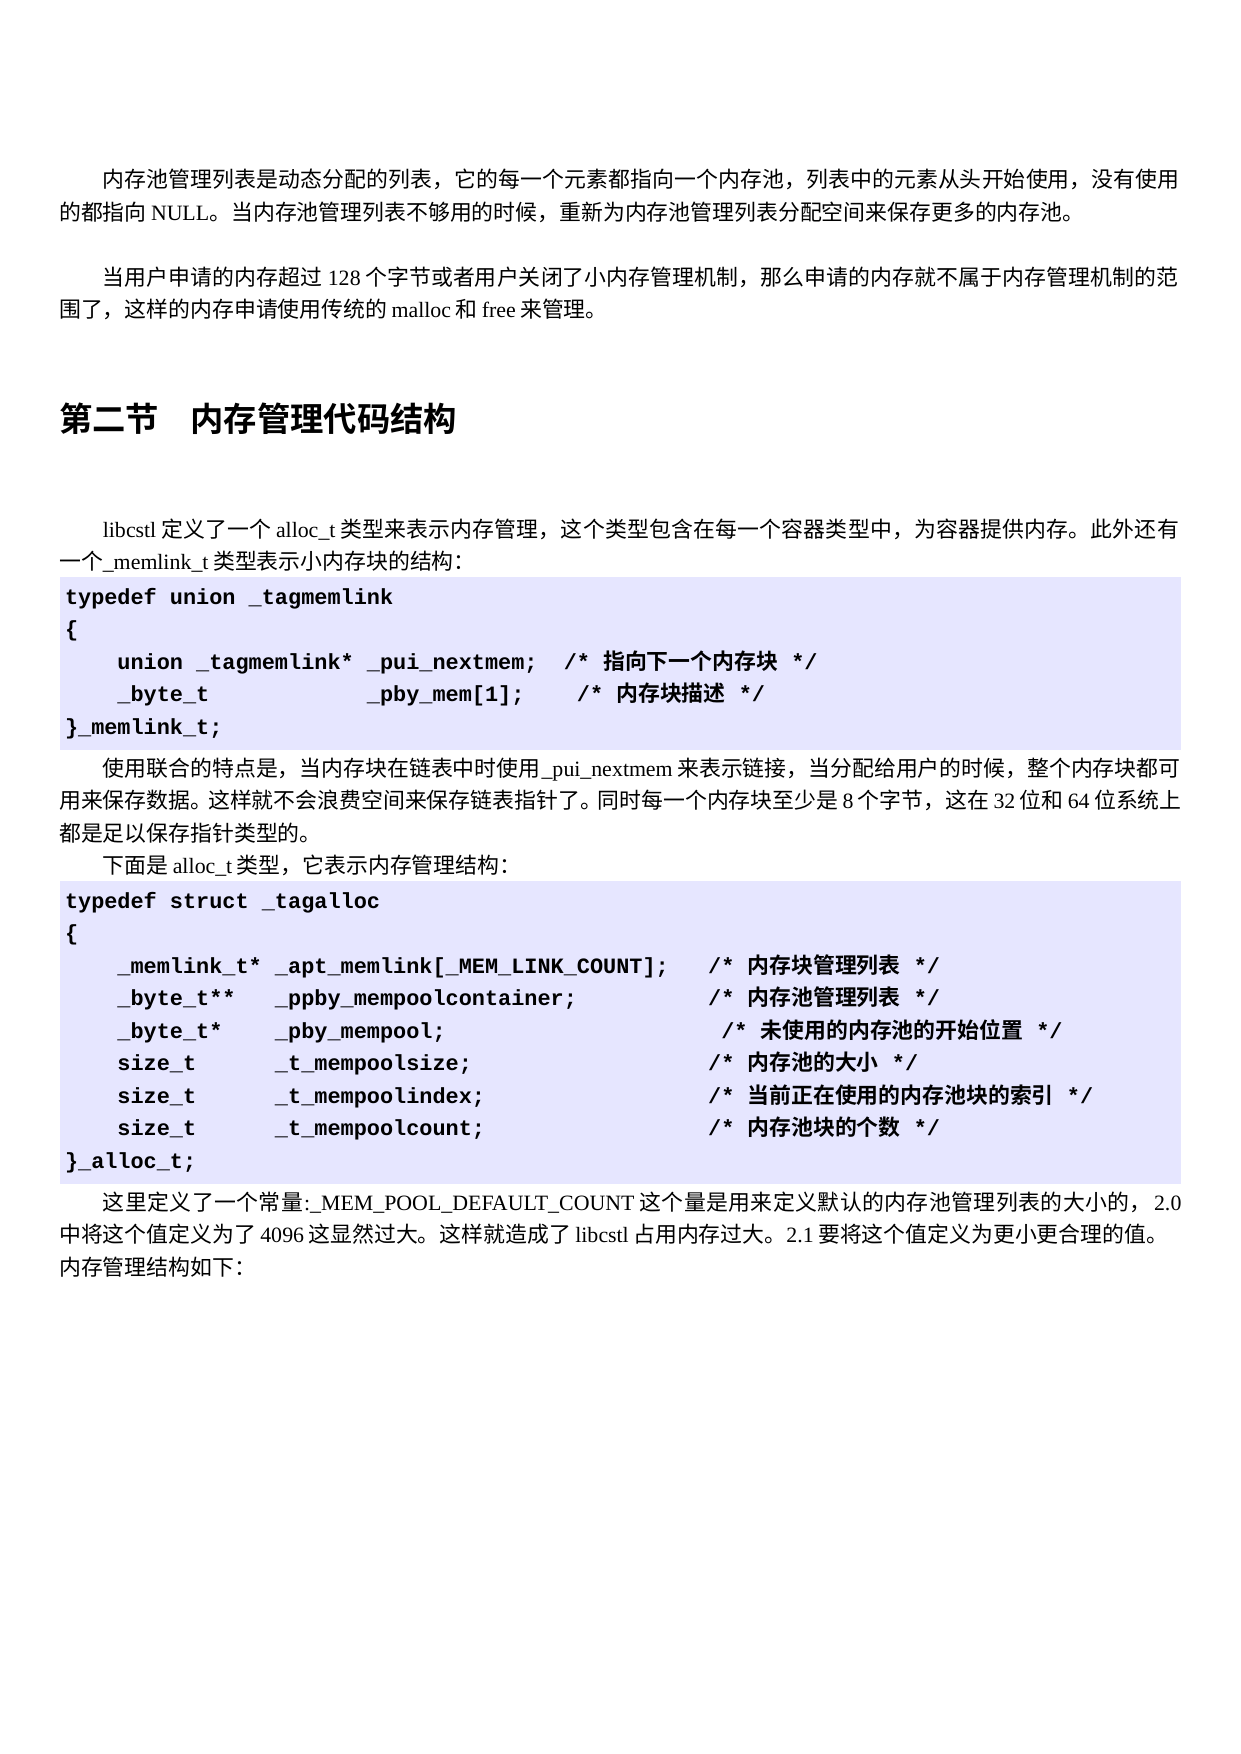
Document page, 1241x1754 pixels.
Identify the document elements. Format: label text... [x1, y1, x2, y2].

text 内存池管理列表是动态分配的列表，它的每一个元素都指向一个内存池，列表中的元素从头开始使用，没有使用的都指向NULL。当内存池管理列表不够用的时候，重新为内存池管理列表分配空间来保存更多的内存池。 [59, 162, 1181, 227]
text 这里定义了一个常量:_MEM_POOL_DEFAULT_COUNT这个量是用来定义默认的内存池管理列表的大小的，2.0中将这个值定义为了4096这显然过大。这样就造成了libcstl占用内存过大。2.1要将这个值定义为更小更合理的值。 [59, 1185, 1181, 1249]
text 当用户申请的内存超过128个字节或者用户关闭了小内存管理机制，那么申请的内存就不属于内存管理机制的范围了，这样的内存申请使用传统的malloc和free来管理。 [59, 259, 1181, 324]
table_header typedef struct _tagalloc { _memlink_t* _apt_memlink[_MEM_LINK_COUNT]; /* 内存块管理列表 */ _byte_t** _ppby_mempoolcontainer; /* 内存池管理列表 */ _byte_t* _pby_mempool; /* 未使用的内存池的开始位置 */ size_t _t_mempoolsize; /* 内存池的大小 */ size_t _t_mempoolindex; /* 当前正在使用的内存池块的索引 */ size_t _t_mempoolcount; /* 内存池块的个数 */ }_alloc_t; [60, 881, 1181, 1184]
text 内存管理结构如下： [59, 1249, 1181, 1282]
text 使用联合的特点是，当内存块在链表中时使用_pui_nextmem来表示链接，当分配给用户的时候，整个内存块都可用来保存数据。这样就不会浪费空间来保存链表指针了。同时每一个内存块至少是8个字节，这在32位和64位系统上都是足以保存指针类型的。 [59, 751, 1181, 848]
text libcstl定义了一个alloc_t类型来表示内存管理，这个类型包含在每一个容器类型中，为容器提供内存。此外还有一个_memlink_t类型表示小内存块的结构： [59, 511, 1181, 576]
table_header typedef union _tagmemlink { union _tagmemlink* _pui_nextmem; /* 指向下一个内存块 */ _byte_t _pby_mem[1]; /* 内存块描述 */ }_memlink_t; [60, 577, 1181, 750]
text 下面是alloc_t类型，它表示内存管理结构： [59, 848, 1181, 880]
subtitle 内存管理代码结构 [59, 384, 1181, 449]
